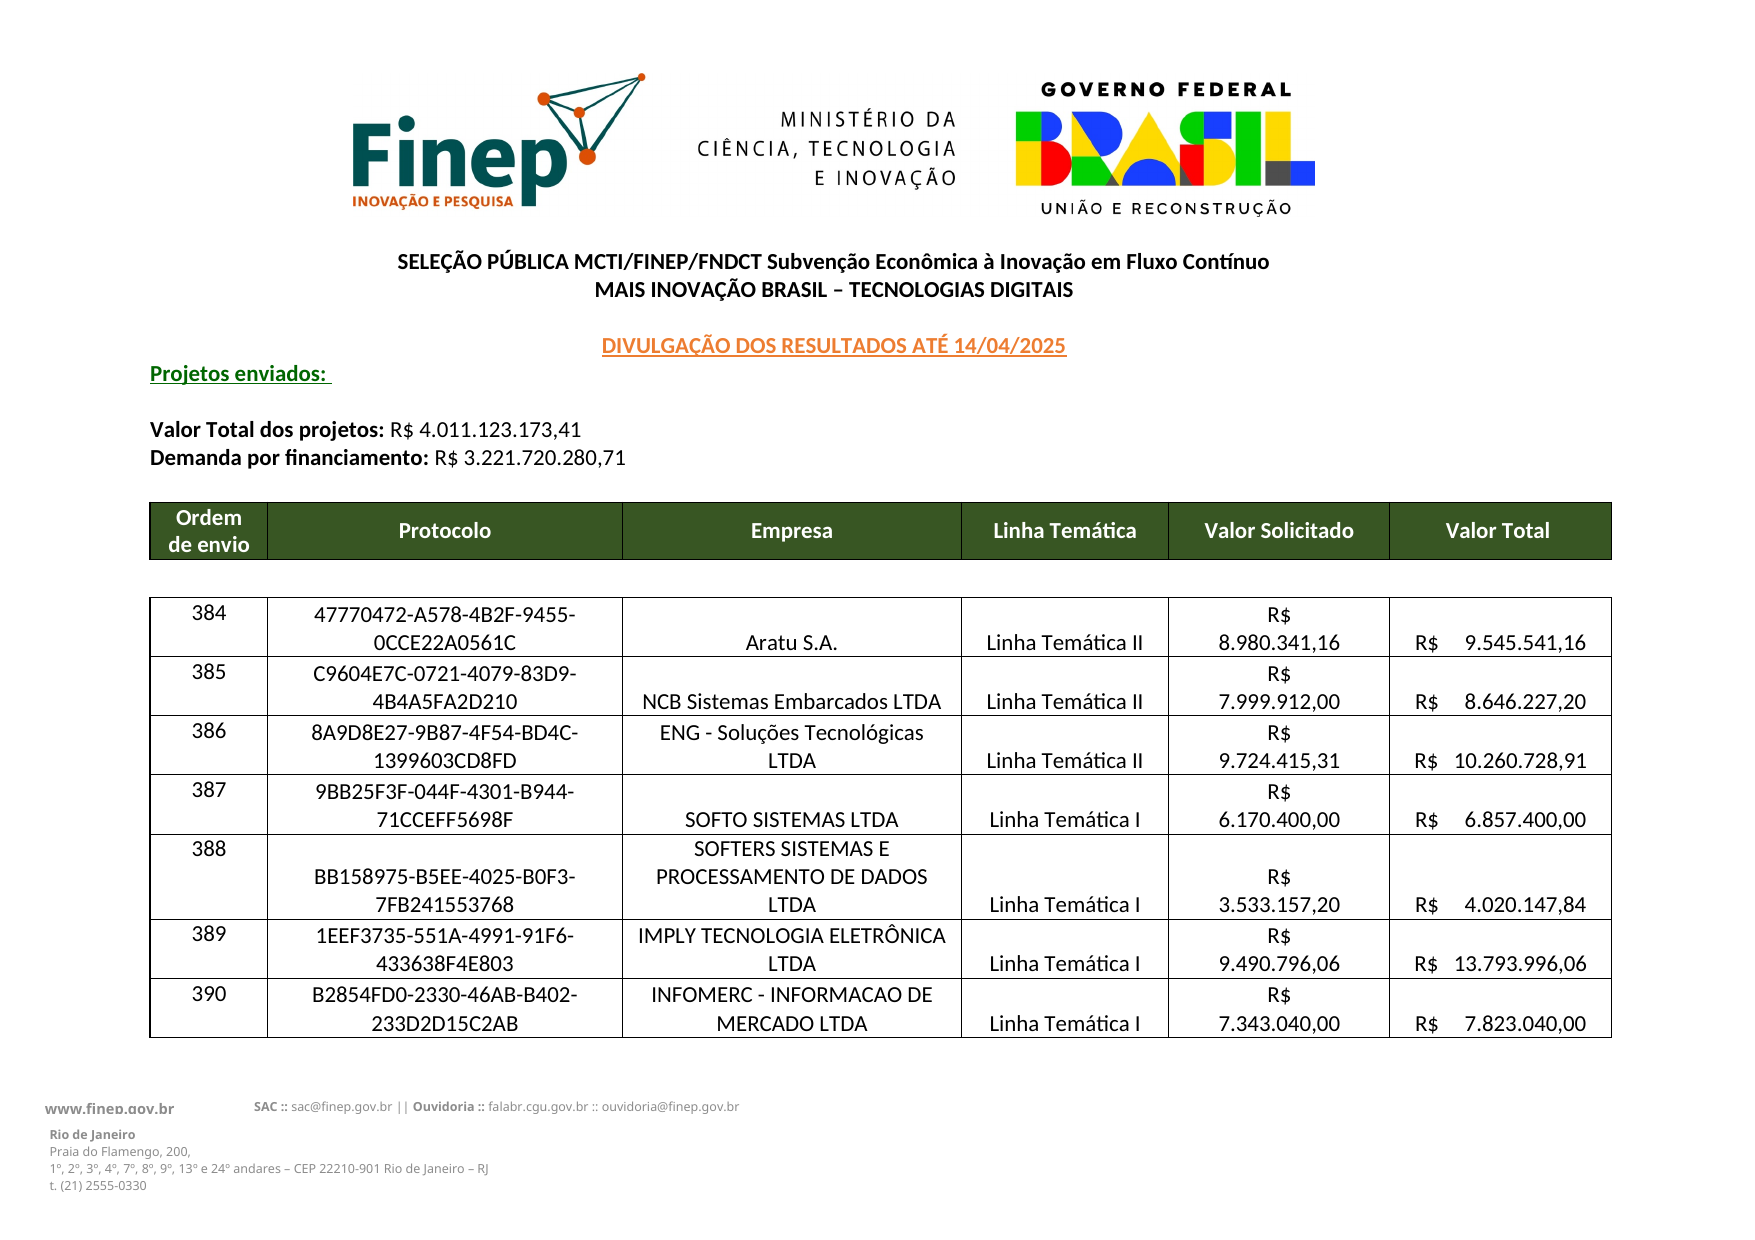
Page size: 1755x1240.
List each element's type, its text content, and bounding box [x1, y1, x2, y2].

table_cell R$ 10.260.728,91 [1390, 716, 1611, 774]
table_cell Linha Temática I [962, 835, 1168, 918]
table_cell R$ 9.545.541,16 [1390, 598, 1611, 656]
table_cell 384 [151, 598, 267, 656]
table_cell 385 [151, 657, 267, 715]
table_cell 390 [151, 979, 267, 1037]
table_cell 9BB25F3F-044F-4301-B944-71CCEFF5698F [268, 775, 622, 833]
table_cell R$ 8.646.227,20 [1390, 657, 1611, 715]
table_cell R$ 7.823.040,00 [1390, 979, 1611, 1037]
table_cell R$ 3.533.157,20 [1169, 835, 1389, 918]
table_cell C9604E7C-0721-4079-83D9-4B4A5FA2D210 [268, 657, 622, 715]
table_cell R$ 13.793.996,06 [1390, 920, 1611, 978]
table_cell R$ 7.343.040,00 [1169, 979, 1389, 1037]
table_cell BB158975-B5EE-4025-B0F3-7FB241553768 [268, 835, 622, 918]
table_cell R$ 6.170.400,00 [1169, 775, 1389, 833]
table_cell R$ 4.020.147,84 [1390, 835, 1611, 918]
table_cell IMPLY TECNOLOGIA ELETRÔNICA LTDA [623, 920, 961, 978]
table_cell 388 [151, 835, 267, 918]
table_cell Linha Temática II [962, 657, 1168, 715]
table_cell R$ 7.999.912,00 [1169, 657, 1389, 715]
table_cell Linha Temática II [962, 716, 1168, 774]
table_cell 47770472-A578-4B2F-9455-0CCE22A0561C [268, 598, 622, 656]
table_cell 386 [151, 716, 267, 774]
table_cell R$ 9.490.796,06 [1169, 920, 1389, 978]
table_cell INFOMERC - INFORMACAO DE MERCADO LTDA [623, 979, 961, 1037]
table_cell 1EEF3735-551A-4991-91F6-433638F4E803 [268, 920, 622, 978]
table_cell Linha Temática I [962, 920, 1168, 978]
table_cell SOFTERS SISTEMAS E PROCESSAMENTO DE DADOS LTDA [623, 835, 961, 918]
table_cell R$ 9.724.415,31 [1169, 716, 1389, 774]
table_cell Linha Temática I [962, 775, 1168, 833]
table_cell 387 [151, 775, 267, 833]
table_cell 8A9D8E27-9B87-4F54-BD4C-1399603CD8FD [268, 716, 622, 774]
table_cell Aratu S.A. [623, 598, 961, 656]
table_cell B2854FD0-2330-46AB-B402-233D2D15C2AB [268, 979, 622, 1037]
table_cell Linha Temática II [962, 598, 1168, 656]
table_cell NCB Sistemas Embarcados LTDA [623, 657, 961, 715]
table_cell 389 [151, 920, 267, 978]
table_cell SOFTO SISTEMAS LTDA [623, 775, 961, 833]
table_cell Linha Temática I [962, 979, 1168, 1037]
table_cell R$ 6.857.400,00 [1390, 775, 1611, 833]
table_cell ENG - Soluções Tecnológicas LTDA [623, 716, 961, 774]
table_cell R$ 8.980.341,16 [1169, 598, 1389, 656]
